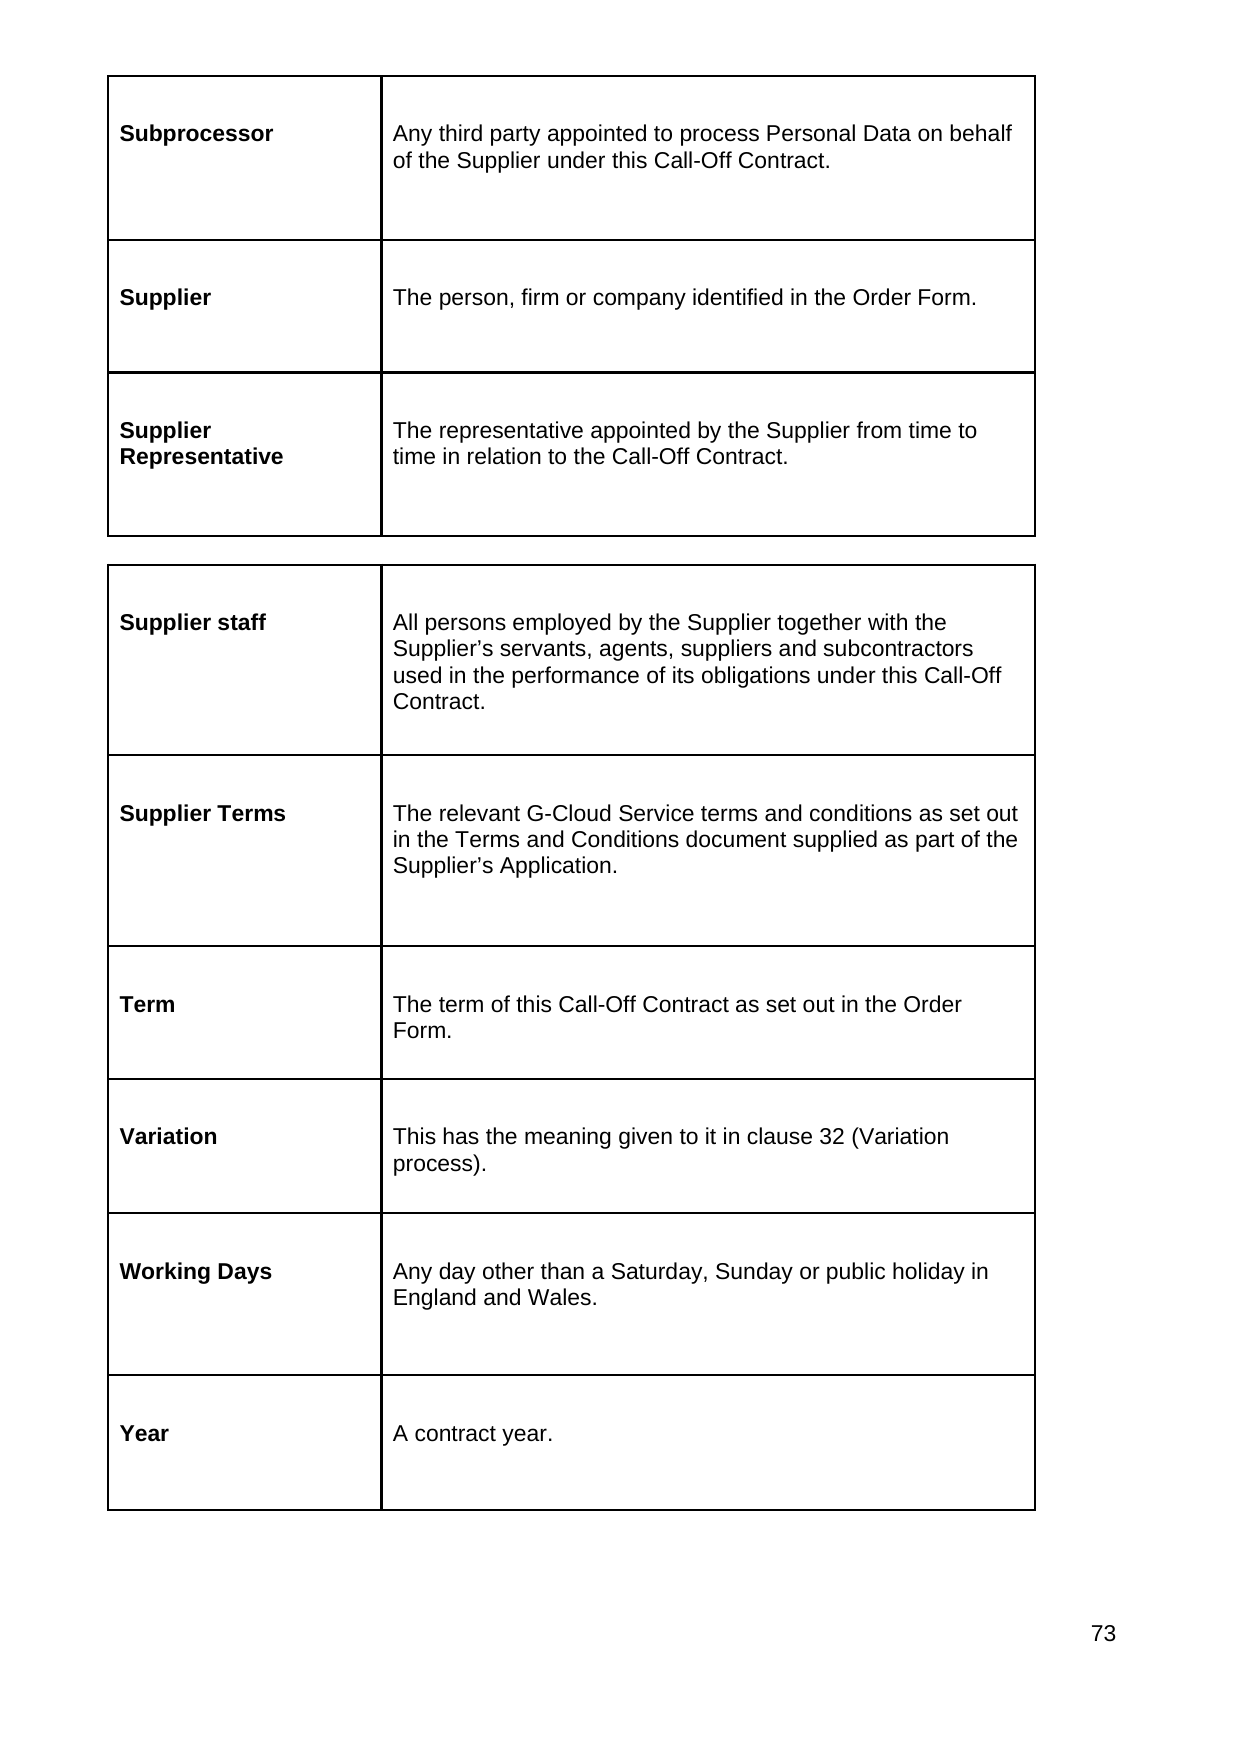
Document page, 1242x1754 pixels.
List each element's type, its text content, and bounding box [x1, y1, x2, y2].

table_cell Year [109, 1376, 380, 1509]
table_cell Supplier Terms [109, 756, 380, 945]
table_cell Term [109, 947, 380, 1078]
table_cell Any day other than a Saturday, Sunday or public holiday in England and Wales. [383, 1214, 1034, 1374]
table_cell The person, firm or company identified in the Order Form. [383, 241, 1034, 371]
table_header All persons employed by the Supplier together with the Supplier’s servants, agents, suppliers and subcontractors used in the performance of its obligations under this Call-Off Contract. [383, 566, 1034, 754]
table_cell The relevant G-Cloud Service terms and conditions as set out in the Terms and Conditions document supplied as part of the Supplier’s Application. [383, 756, 1034, 945]
table_cell A contract year. [383, 1376, 1034, 1509]
table_cell The representative appointed by the Supplier from time to time in relation to the Call-Off Contract. [383, 374, 1034, 535]
table_cell Supplier [109, 241, 380, 371]
table_cell Variation [109, 1080, 380, 1212]
table_cell Supplier Representative [109, 374, 380, 535]
table_cell Subprocessor [109, 77, 380, 239]
table_cell The term of this Call-Off Contract as set out in the Order Form. [383, 947, 1034, 1078]
table_cell Any third party appointed to process Personal Data on behalf of the Supplier under this Call-Off Contract. [383, 77, 1034, 239]
table_header Supplier staff [109, 566, 380, 754]
table_cell Working Days [109, 1214, 380, 1374]
table_cell This has the meaning given to it in clause 32 (Variation process). [383, 1080, 1034, 1212]
